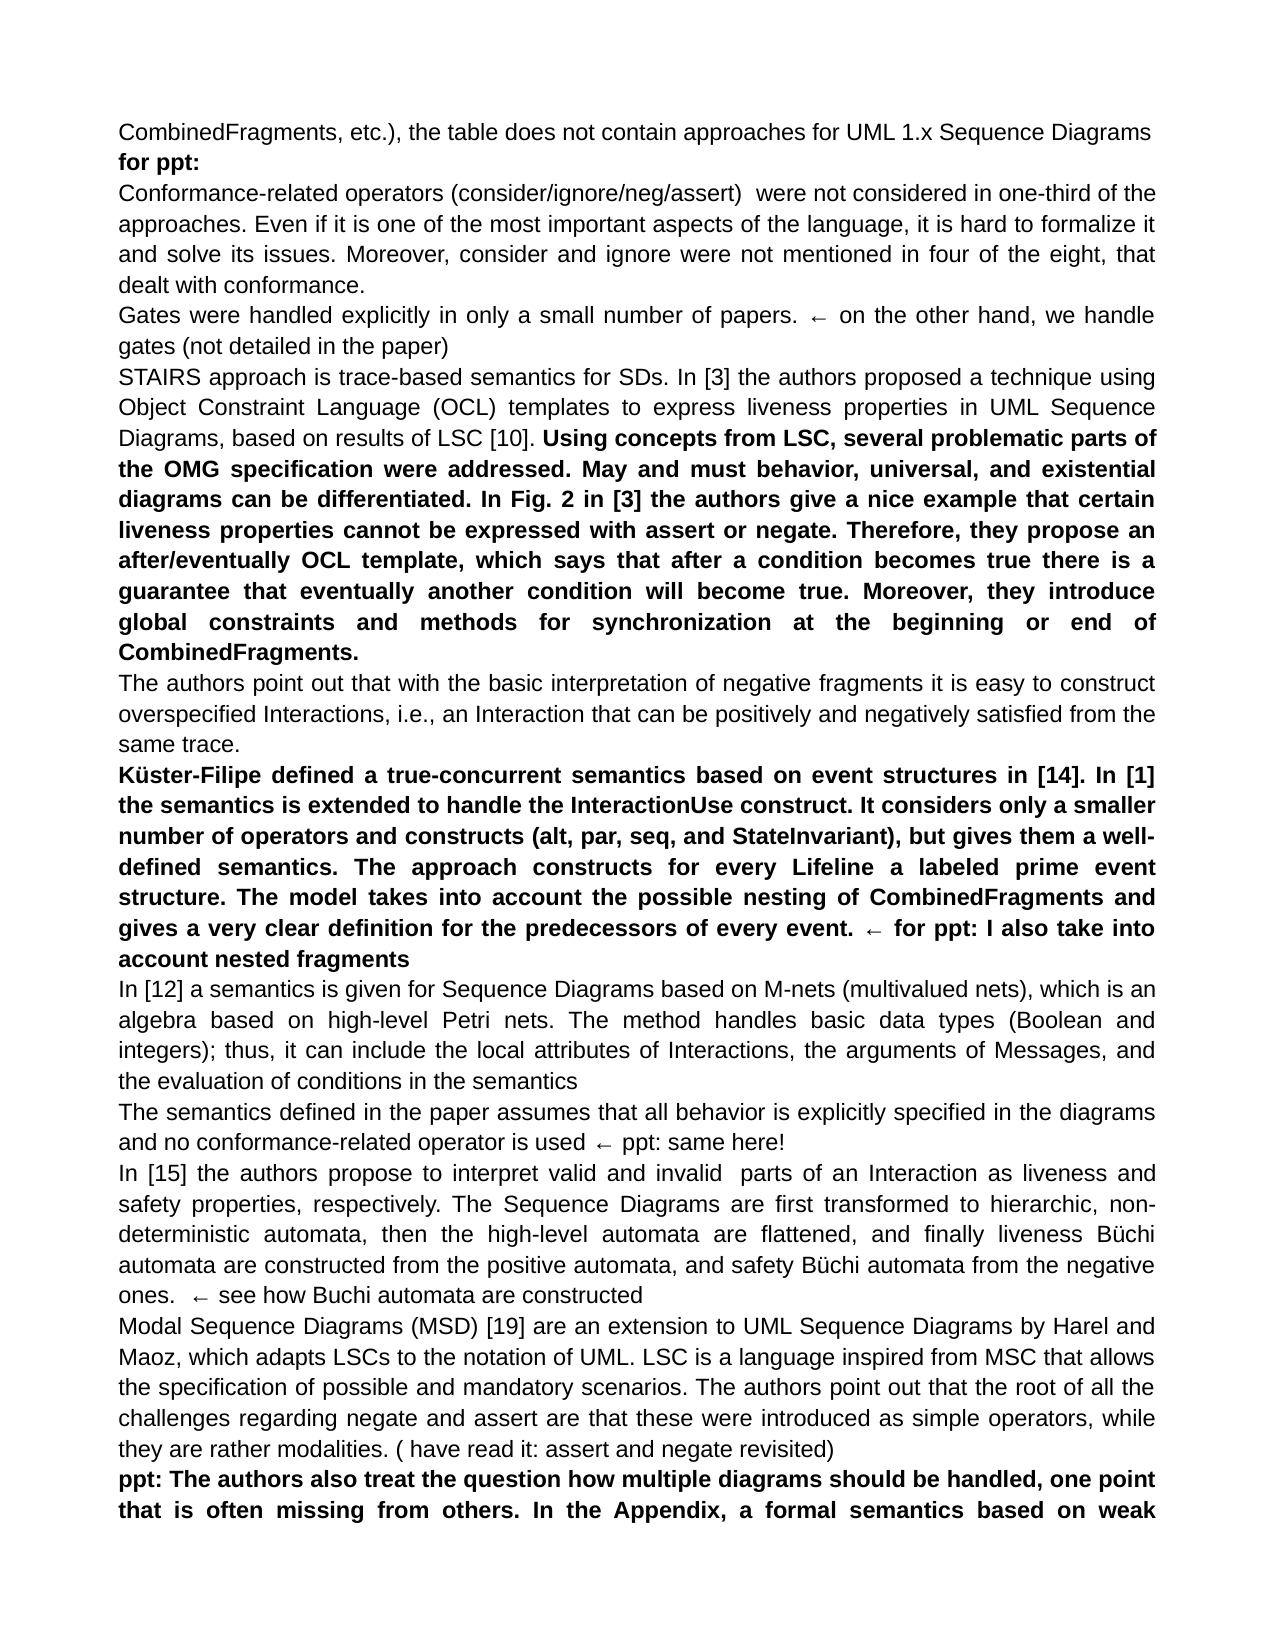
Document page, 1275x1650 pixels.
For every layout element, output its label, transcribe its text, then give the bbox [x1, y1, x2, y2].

text Conformance-related operators (consider/ignore/neg/assert) were not considered in one-third of the approaches. Even if it is one of the most important aspects of the language, it is hard to formalize it and solve its issues. Moreover, consider and ignore were not mentioned in four of the eight, that dealt with conformance. [118, 179, 1157, 298]
text Gates were handled explicitly in only a small number of papers. ← on the other hand, we handle gates (not detailed in the paper) [118, 302, 1157, 359]
text The semantics defined in the paper assumes that all behavior is explicitly specified in the diagrams and no conformance-related operator is used ← ppt: same here! [118, 1098, 1157, 1156]
text The authors point out that with the basic interpretation of negative fragments it is easy to construct overspecified Interactions, i.e., an Interaction that can be positively and negatively satisfied from the same trace. [118, 669, 1157, 757]
text STAIRS approach is trace-based semantics for SDs. In [3] the authors proposed a technique using Object Constraint Language (OCL) templates to express liveness properties in UML Sequence Diagrams, based on results of LSC [10]. Using concepts from LSC, several problematic parts of the OMG specification were addressed. May and must behavior, universal, and existential diagrams can be differentiated. In Fig. 2 in [3] the authors give a nice example that certain liveness properties cannot be expressed with assert or negate. Therefore, they propose an after/eventually OCL template, which says that after a condition becomes true there is a guarantee that eventually another condition will become true. Moreover, they introduce global constraints and methods for synchronization at the beginning or end of CombinedFragments. [118, 363, 1157, 666]
text Küster-Filipe defined a true-concurrent semantics based on event structures in [14]. In [1] the semantics is extended to handle the InteractionUse construct. It considers only a smaller number of operators and constructs (alt, par, seq, and StateInvariant), but gives them a well-defined semantics. The approach constructs for every Lifeline a labeled prime event structure. The model takes into account the possible nesting of CombinedFragments and gives a very clear definition for the predecessors of every event. ← for ppt: I also take into account nested fragments [118, 761, 1157, 972]
text In [15] the authors propose to interpret valid and invalid parts of an Interaction as liveness and safety properties, respectively. The Sequence Diagrams are first transformed to hierarchic, non-deterministic automata, then the high-level automata are flattened, and finally liveness Büchi automata are constructed from the positive automata, and safety Büchi automata from the negative ones. ← see how Buchi automata are constructed [118, 1159, 1157, 1309]
text Modal Sequence Diagrams (MSD) [19] are an extension to UML Sequence Diagrams by Harel and Maoz, which adapts LSCs to the notation of UML. LSC is a language inspired from MSC that allows the specification of possible and mandatory scenarios. The authors point out that the root of all the challenges regarding negate and assert are that these were introduced as simple operators, while they are rather modalities. ( have read it: assert and negate revisited) [118, 1312, 1157, 1462]
text CombinedFragments, etc.), the table does not contain approaches for UML 1.x Sequence Diagrams [118, 118, 1157, 145]
text In [12] a semantics is given for Sequence Diagrams based on M-nets (multivalued nets), which is an algebra based on high-level Petri nets. The method handles basic data types (Boolean and integers); thus, it can include the local attributes of Interactions, the arguments of Messages, and the evaluation of conditions in the semantics [118, 976, 1157, 1094]
text for ppt: [118, 149, 1157, 176]
text ppt: The authors also treat the question how multiple diagrams should be handled, one point that is often missing from others. In the Appendix, a formal semantics based on weak [118, 1466, 1157, 1523]
